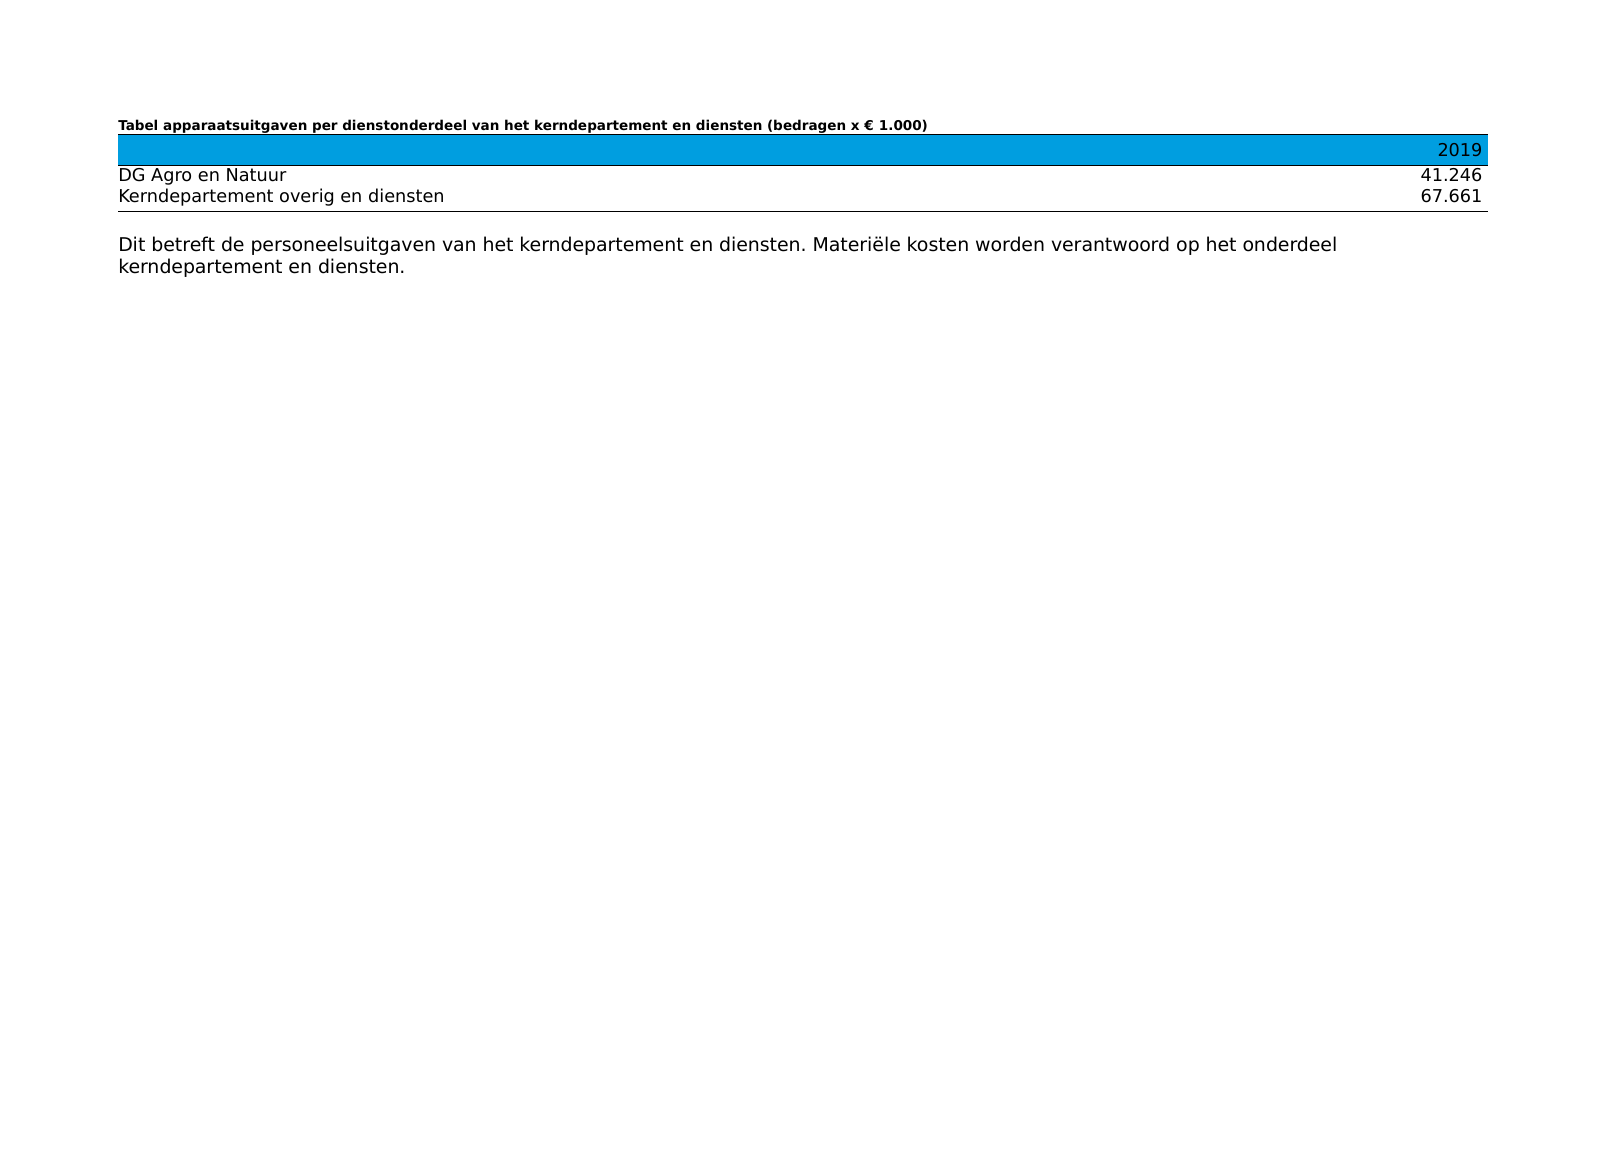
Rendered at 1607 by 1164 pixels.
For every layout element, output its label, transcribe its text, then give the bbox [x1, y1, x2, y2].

table_cell [118, 135, 1269, 165]
table_cell DG Agro en Natuur [118, 166, 1269, 186]
text Dit betreft de personeelsuitgaven van het kerndepartement en diensten. Materiële kosten worden verantwoord op het onderdeel kerndepartement en diensten. [118, 234, 1488, 278]
table_cell 67.661 [1269, 186, 1488, 211]
table_cell 2019 [1269, 135, 1488, 165]
table_header Tabel apparaatsuitgaven per dienstonderdeel van het kerndepartement en diensten (bedragen x € 1.000) [118, 118, 1488, 134]
table_cell 41.246 [1269, 166, 1488, 186]
table_cell Kerndepartement overig en diensten [118, 186, 1269, 211]
